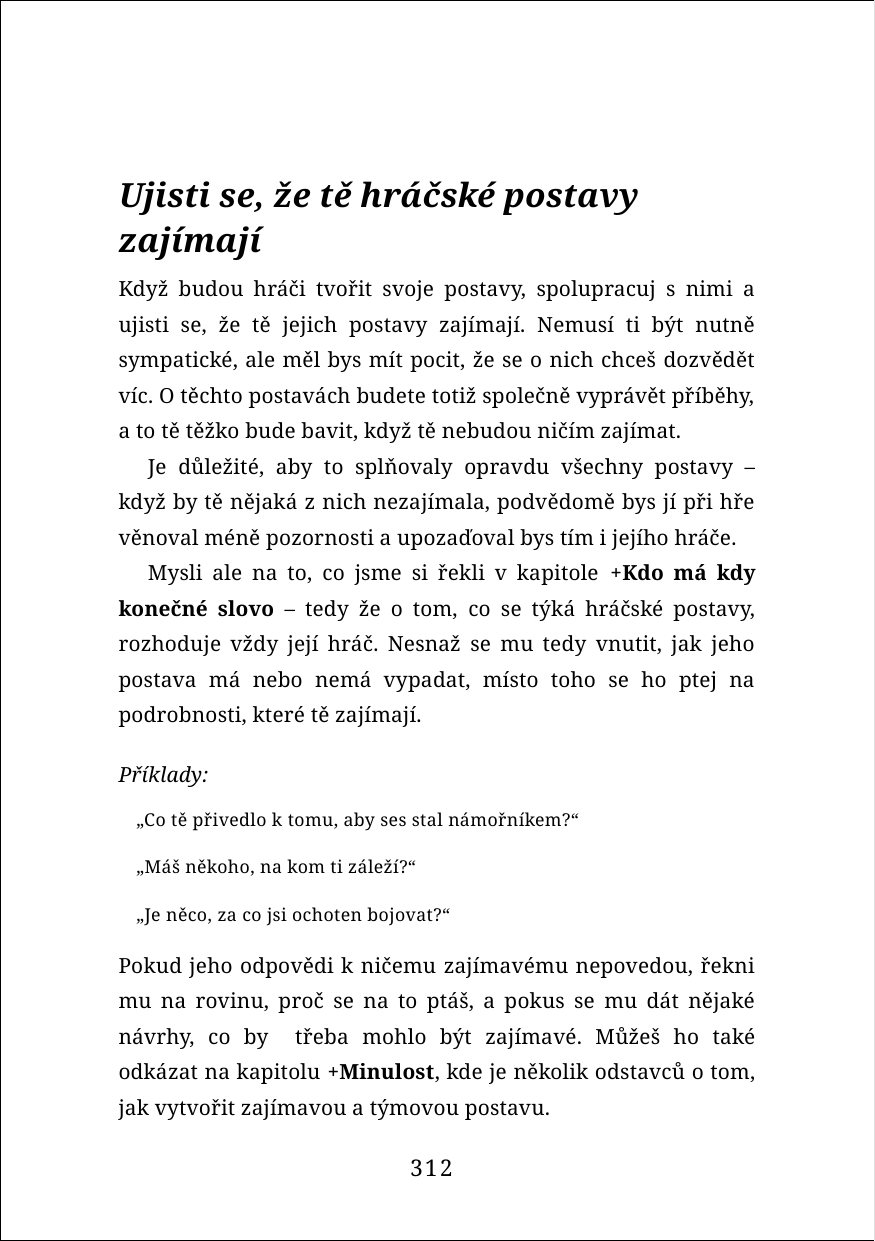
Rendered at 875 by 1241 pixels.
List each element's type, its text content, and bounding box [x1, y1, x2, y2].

text Příklady: [118, 760, 756, 788]
text Pokud jeho odpovědi k ničemu zajímavému nepovedou, řekni mu na rovinu, proč se na to ptáš, a pokus se mu dát nějaké návrhy, co by třeba mohlo být zajímavé. Můžeš ho také odkázat na kapitolu +Minulost, kde je několik odstavců o tom, jak vytvořit zajímavou a týmovou postavu. [118, 951, 756, 1121]
text Když budou hráči tvořit svoje postavy, spolupracuj s nimi a ujisti se, že tě jejich postavy zajímají. Nemusí ti být nutně sympatické, ale měl bys mít pocit, že se o nich chceš dozvědět víc. O těchto postavách budete totiž společně vyprávět příběhy, a to tě těžko bude bavit, když tě nebudou ničím zajímat. Je důležité, aby to splňovaly opravdu všechny postavy – když by tě nějaká z nich nezajímala, podvědomě bys jí při hře věnoval méně pozornosti a upozaďoval bys tím i jejího hráče. Mysli ale na to, co jsme si řekli v kapitole +Kdo má kdy konečné slovo – tedy že o tom, co se týká hráčské postavy, rozhoduje vždy její hráč. Nesnaž se mu tedy vnutit, jak jeho postava má nebo nemá vypadat, místo toho se ho ptej na podrobnosti, které tě zajímají. [118, 274, 756, 729]
subtitle Ujisti se, že tě hráčské postavy zajímají [118, 172, 756, 263]
text „Máš někoho, na kom ti záleží?“ [136, 855, 756, 879]
text „Co tě přivedlo k tomu, aby ses stal námořníkem?“ [136, 807, 756, 831]
text „Je něco, za co jsi ochoten bojovat?“ [136, 903, 756, 927]
